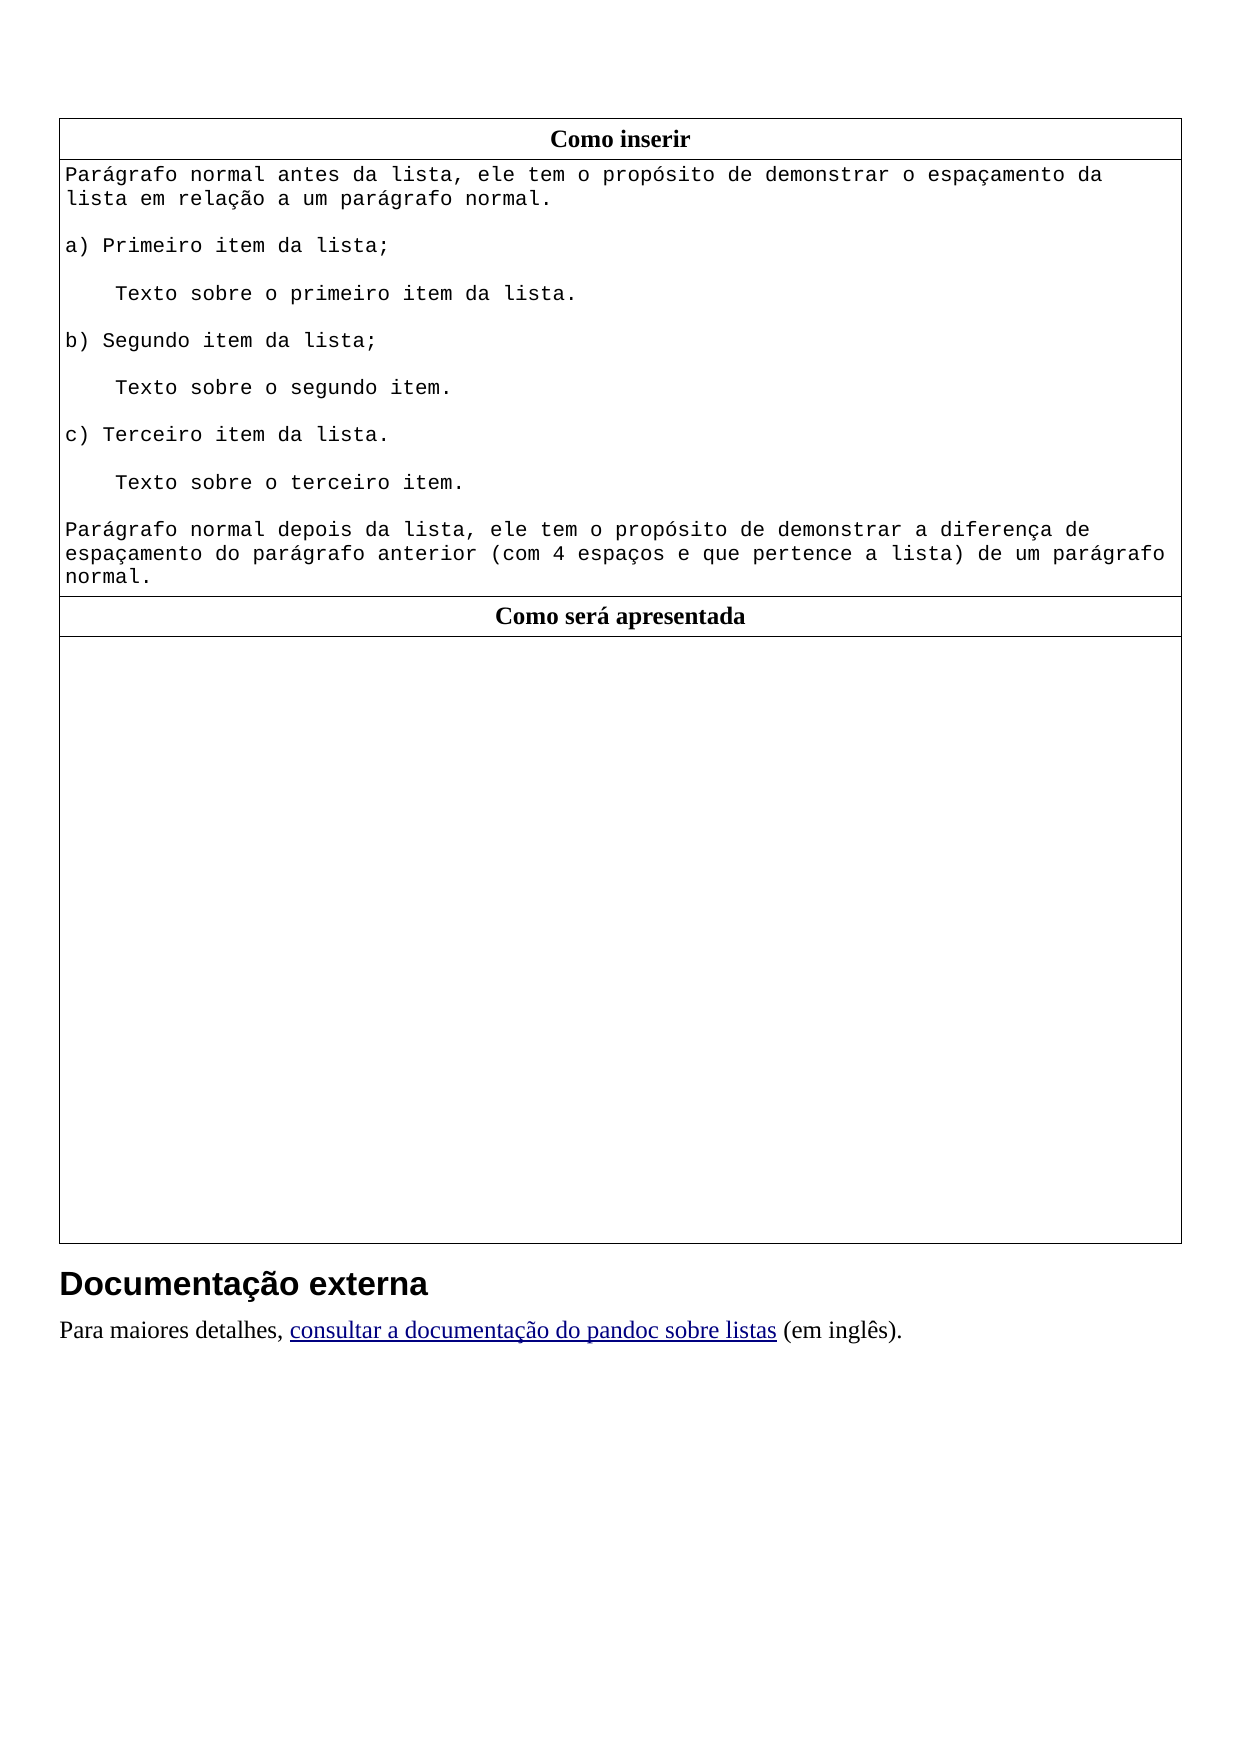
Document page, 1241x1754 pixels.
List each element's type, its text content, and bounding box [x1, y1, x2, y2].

subtitle Documentação externa [59, 1264, 1181, 1303]
text Para maiores detalhes, consultar a documentação do pandoc sobre listas (em inglês). [59, 1315, 1181, 1344]
table_cell Como será apresentada [60, 597, 1181, 636]
table_header Como inserir [60, 119, 1181, 158]
table_cell Parágrafo normal antes da lista, ele tem o propósito de demonstrar o espaçamento da lista em relação a um parágrafo normal. a) Primeiro item da lista; Texto sobre o primeiro item da lista. b) Segundo item da lista; Texto sobre o segundo item. c) Terceiro item da lista. Texto sobre o terceiro item. Parágrafo normal depois da lista, ele tem o propósito de demonstrar a diferença de espaçamento do parágrafo anterior (com 4 espaços e que pertence a lista) de um parágrafo normal. [60, 160, 1181, 596]
table_cell [60, 637, 1181, 1243]
